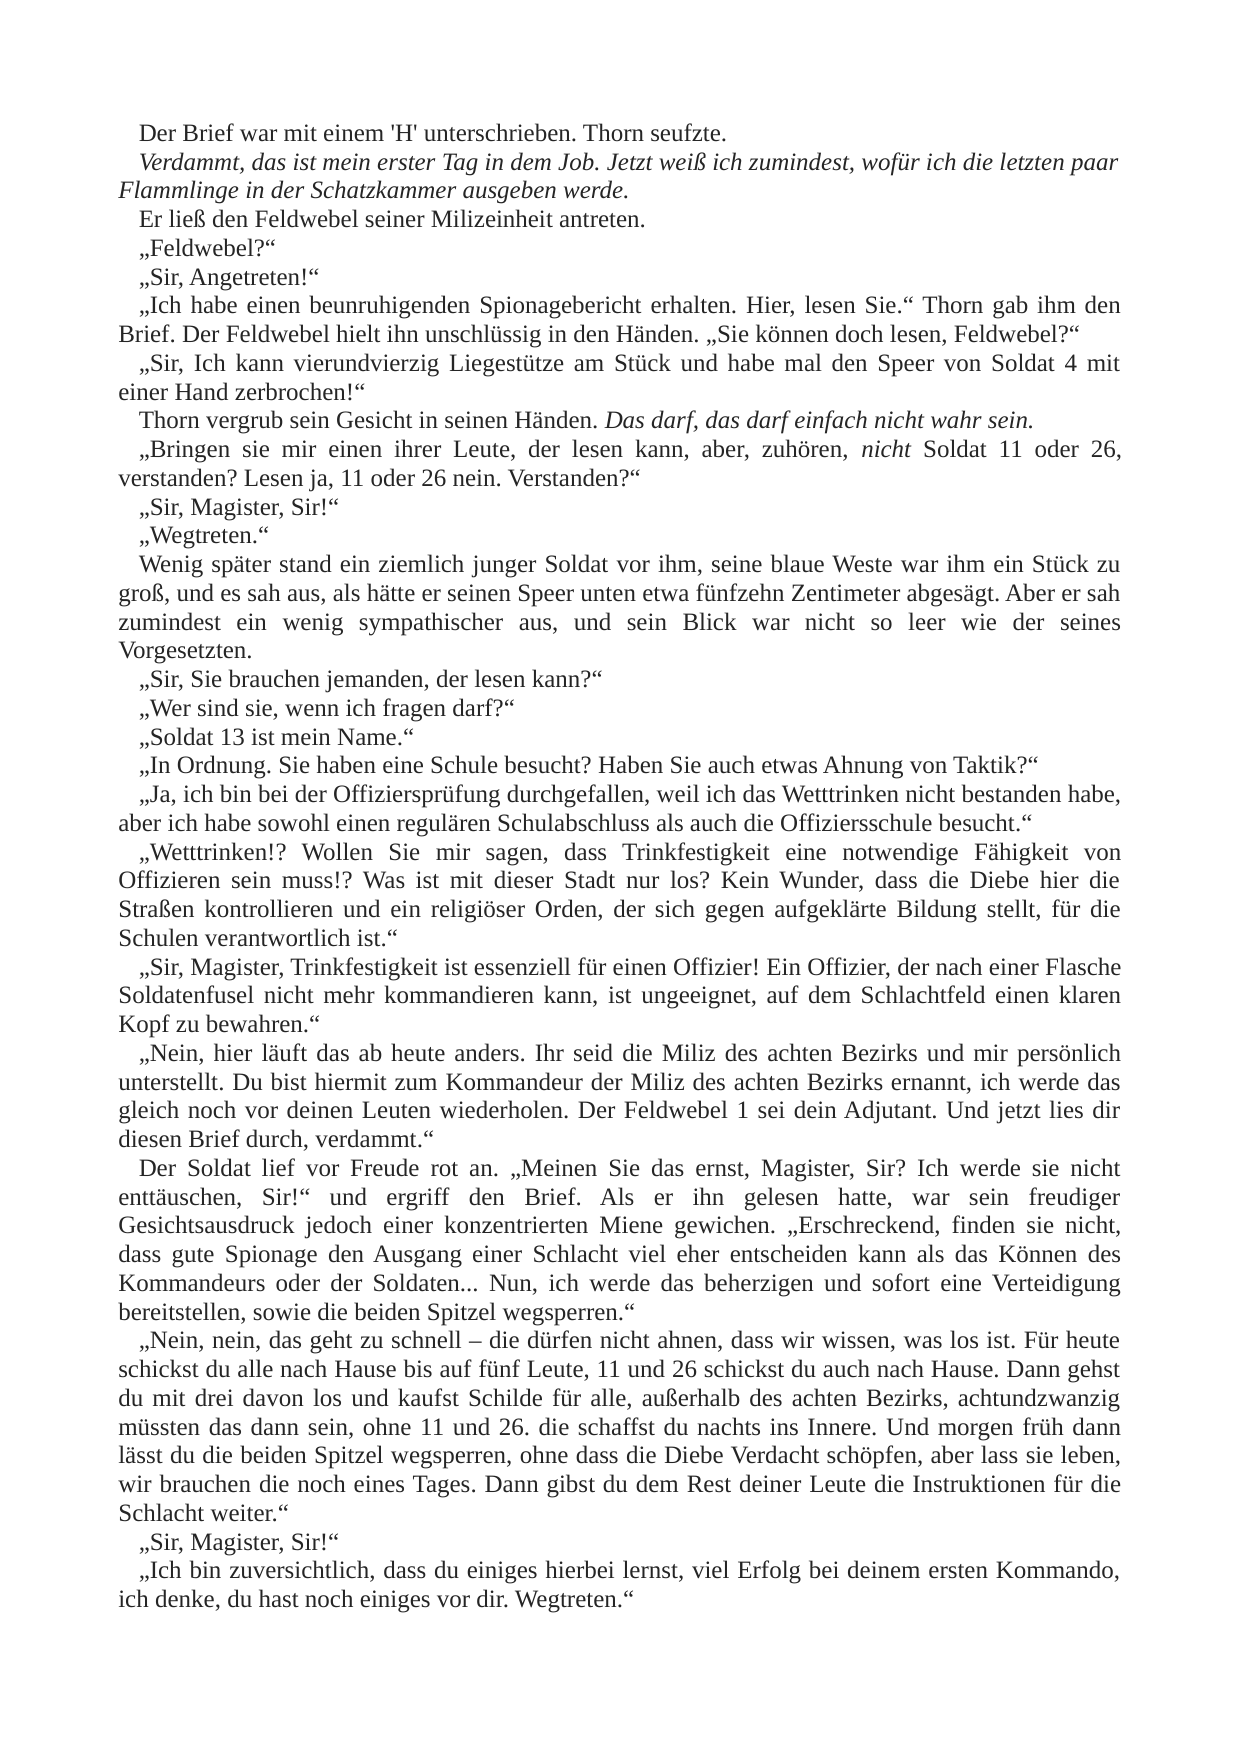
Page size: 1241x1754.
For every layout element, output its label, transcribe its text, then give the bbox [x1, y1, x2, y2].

text „Sir, Ich kann vierundvierzig Liegestütze am Stück und habe mal den Speer von Soldat 4 mit einer Hand zerbrochen!“ [118, 348, 1122, 406]
text „Ja, ich bin bei der Offiziersprüfung durchgefallen, weil ich das Wetttrinken nicht bestanden habe, aber ich habe sowohl einen regulären Schulabschluss als auch die Offiziersschule besucht.“ [118, 779, 1122, 837]
text „Wer sind sie, wenn ich fragen darf?“ [118, 693, 1122, 722]
text „Sir, Magister, Sir!“ [118, 1527, 1122, 1556]
text Thorn vergrub sein Gesicht in seinen Händen. Das darf, das darf einfach nicht wahr sein. [118, 406, 1122, 434]
text „Wetttrinken!? Wollen Sie mir sagen, dass Trinkfestigkeit eine notwendige Fähigkeit von Offizieren sein muss!? Was ist mit dieser Stadt nur los? Kein Wunder, dass die Diebe hier die Straßen kontrollieren und ein religiöser Orden, der sich gegen aufgeklärte Bildung stellt, für die Schulen verantwortlich ist.“ [118, 837, 1122, 952]
text „Ich bin zuversichtlich, dass du einiges hierbei lernst, viel Erfolg bei deinem ersten Kommando, ich denke, du hast noch einiges vor dir. Wegtreten.“ [118, 1556, 1122, 1613]
text „In Ordnung. Sie haben eine Schule besucht? Haben Sie auch etwas Ahnung von Taktik?“ [118, 751, 1122, 779]
text „Nein, nein, das geht zu schnell – die dürfen nicht ahnen, dass wir wissen, was los ist. Für heute schickst du alle nach Hause bis auf fünf Leute, 11 und 26 schickst du auch nach Hause. Dann gehst du mit drei davon los und kaufst Schilde für alle, außerhalb des achten Bezirks, achtundzwanzig müssten das dann sein, ohne 11 und 26. die schaffst du nachts ins Innere. Und morgen früh dann lässt du die beiden Spitzel wegsperren, ohne dass die Diebe Verdacht schöpfen, aber lass sie leben, wir brauchen die noch eines Tages. Dann gibst du dem Rest deiner Leute die Instruktionen für die Schlacht weiter.“ [118, 1326, 1122, 1527]
text „Sir, Magister, Sir!“ [118, 492, 1122, 521]
text Wenig später stand ein ziemlich junger Soldat vor ihm, seine blaue Weste war ihm ein Stück zu groß, und es sah aus, als hätte er seinen Speer unten etwa fünfzehn Zentimeter abgesägt. Aber er sah zumindest ein wenig sympathischer aus, und sein Blick war nicht so leer wie der seines Vorgesetzten. [118, 549, 1122, 664]
text „Ich habe einen beunruhigenden Spionagebericht erhalten. Hier, lesen Sie.“ Thorn gab ihm den Brief. Der Feldwebel hielt ihn unschlüssig in den Händen. „Sie können doch lesen, Feldwebel?“ [118, 291, 1122, 348]
text „Wegtreten.“ [118, 521, 1122, 549]
text „Bringen sie mir einen ihrer Leute, der lesen kann, aber, zuhören, nicht Soldat 11 oder 26, verstanden? Lesen ja, 11 oder 26 nein. Verstanden?“ [118, 434, 1122, 492]
text „Sir, Angetreten!“ [118, 262, 1122, 291]
text Der Soldat lief vor Freude rot an. „Meinen Sie das ernst, Magister, Sir? Ich werde sie nicht enttäuschen, Sir!“ und ergriff den Brief. Als er ihn gelesen hatte, war sein freudiger Gesichtsausdruck jedoch einer konzentrierten Miene gewichen. „Erschreckend, finden sie nicht, dass gute Spionage den Ausgang einer Schlacht viel eher entscheiden kann als das Können des Kommandeurs oder der Soldaten... Nun, ich werde das beherzigen und sofort eine Verteidigung bereitstellen, sowie die beiden Spitzel wegsperren.“ [118, 1153, 1122, 1326]
text Der Brief war mit einem 'H' unterschrieben. Thorn seufzte. [118, 118, 1122, 147]
text „Soldat 13 ist mein Name.“ [118, 722, 1122, 751]
text „Nein, hier läuft das ab heute anders. Ihr seid die Miliz des achten Bezirks und mir persönlich unterstellt. Du bist hiermit zum Kommandeur der Miliz des achten Bezirks ernannt, ich werde das gleich noch vor deinen Leuten wiederholen. Der Feldwebel 1 sei dein Adjutant. Und jetzt lies dir diesen Brief durch, verdammt.“ [118, 1038, 1122, 1153]
text Verdammt, das ist mein erster Tag in dem Job. Jetzt weiß ich zumindest, wofür ich die letzten paar Flammlinge in der Schatzkammer ausgeben werde. [118, 147, 1122, 204]
text „Sir, Sie brauchen jemanden, der lesen kann?“ [118, 664, 1122, 693]
text „Sir, Magister, Trinkfestigkeit ist essenziell für einen Offizier! Ein Offizier, der nach einer Flasche Soldatenfusel nicht mehr kommandieren kann, ist ungeeignet, auf dem Schlachtfeld einen klaren Kopf zu bewahren.“ [118, 952, 1122, 1038]
text Er ließ den Feldwebel seiner Milizeinheit antreten. [118, 204, 1122, 233]
text „Feldwebel?“ [118, 233, 1122, 262]
